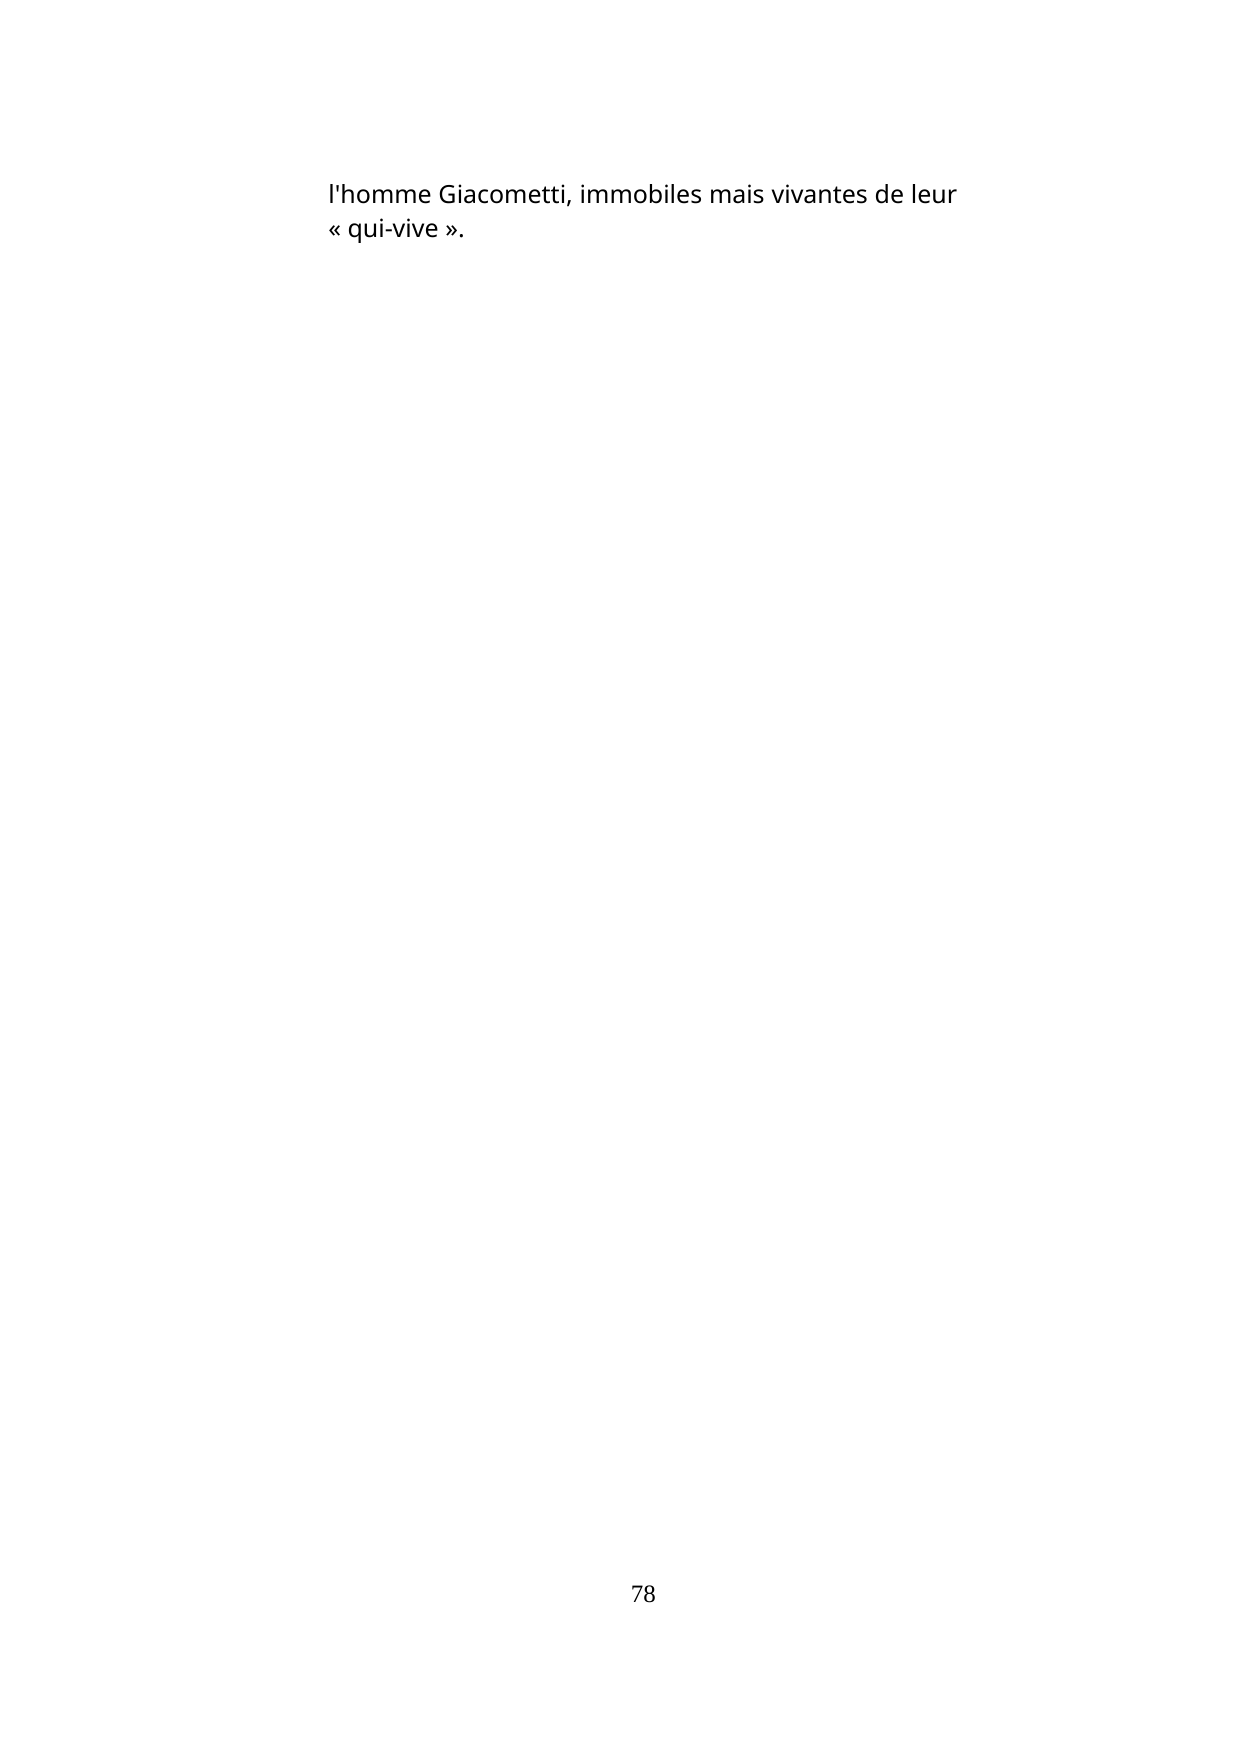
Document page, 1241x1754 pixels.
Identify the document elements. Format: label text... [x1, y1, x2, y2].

text l'homme Giacometti, immobiles mais vivantes de leur « qui-vive ». [328, 177, 958, 245]
